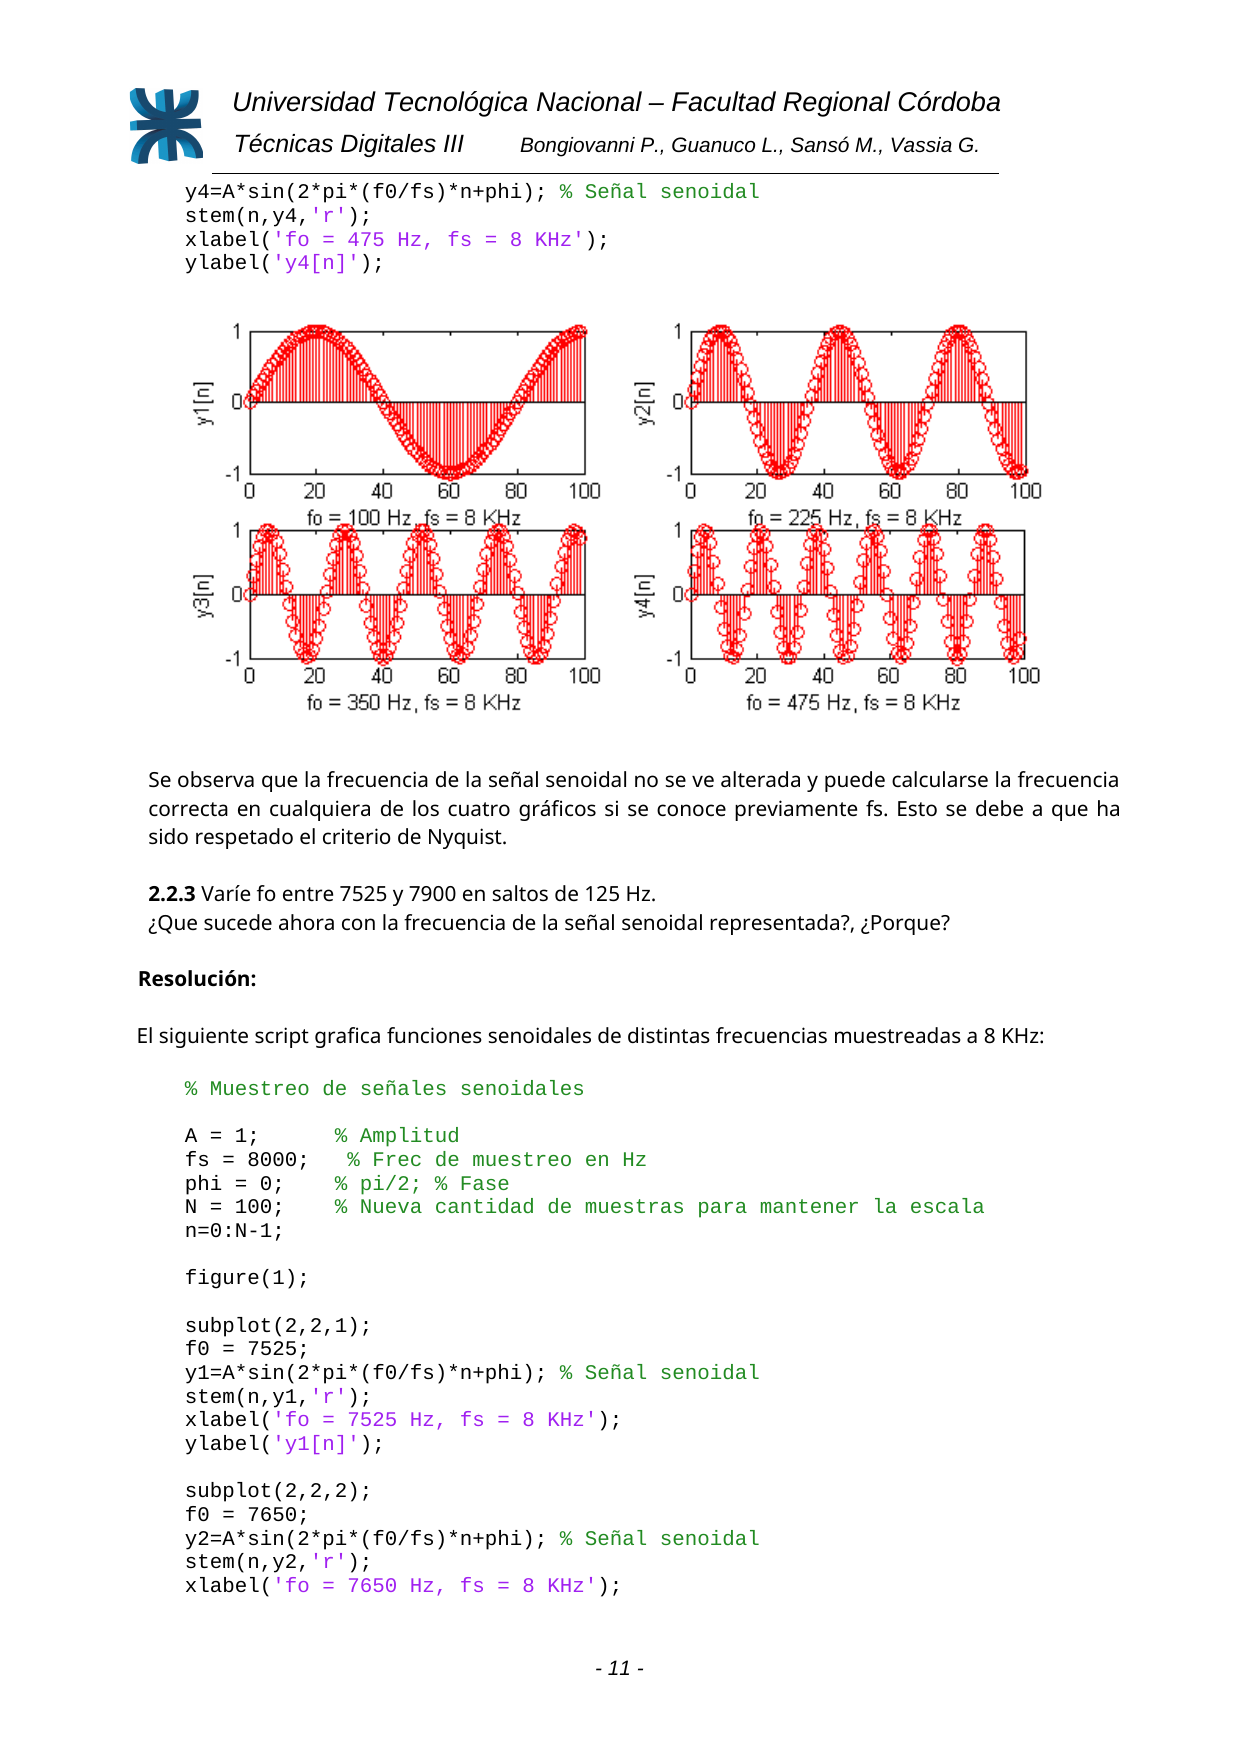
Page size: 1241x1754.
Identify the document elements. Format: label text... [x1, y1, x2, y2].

text 2.2.3 Varíe fo entre 7525 y 7900 en saltos de 125 Hz. [148, 879, 1122, 908]
text A = 1; % Amplitud [184, 1126, 1122, 1149]
text N = 100; % Nueva cantidad de muestras para mantener la escala [184, 1196, 1122, 1220]
text f0 = 7650; [184, 1504, 1122, 1527]
picture [120, 300, 1121, 718]
text stem(n,y4,'r'); [184, 205, 1122, 229]
text n=0:N-1; [184, 1220, 1122, 1244]
text y4=A*sin(2*pi*(f0/fs)*n+phi); % Señal senoidal [184, 181, 1122, 205]
text subplot(2,2,2); [184, 1480, 1122, 1504]
text figure(1); [184, 1267, 1122, 1291]
text y2=A*sin(2*pi*(f0/fs)*n+phi); % Señal senoidal [184, 1527, 1122, 1551]
text xlabel('fo = 7650 Hz, fs = 8 KHz'); [184, 1575, 1122, 1598]
text y1=A*sin(2*pi*(f0/fs)*n+phi); % Señal senoidal [184, 1362, 1122, 1386]
text phi = 0; % pi/2; % Fase [184, 1173, 1122, 1196]
text % Muestreo de señales senoidales [184, 1078, 1122, 1102]
text Se observa que la frecuencia de la señal senoidal no se ve alterada y puede calcularse la frecuencia correcta en cualquiera de los cuatro gráficos si se conoce previamente fs. Esto se debe a que ha sido respetado el criterio de Nyquist. [148, 765, 1122, 851]
text ¿Que sucede ahora con la frecuencia de la señal senoidal representada?, ¿Porque? [148, 908, 1122, 936]
text stem(n,y1,'r'); [184, 1386, 1122, 1409]
text stem(n,y2,'r'); [184, 1551, 1122, 1575]
picture [129, 88, 203, 164]
text f0 = 7525; [184, 1338, 1122, 1362]
text Resolución: [138, 964, 1122, 993]
text El siguiente script grafica funciones senoidales de distintas frecuencias muestreadas a 8 KHz: [136, 1021, 1122, 1050]
text ylabel('y4[n]'); [184, 252, 1122, 276]
text ylabel('y1[n]'); [184, 1433, 1122, 1457]
text xlabel('fo = 475 Hz, fs = 8 KHz'); [184, 229, 1122, 252]
text subplot(2,2,1); [184, 1315, 1122, 1338]
text xlabel('fo = 7525 Hz, fs = 8 KHz'); [184, 1409, 1122, 1433]
text fs = 8000; % Frec de muestreo en Hz [184, 1149, 1122, 1173]
